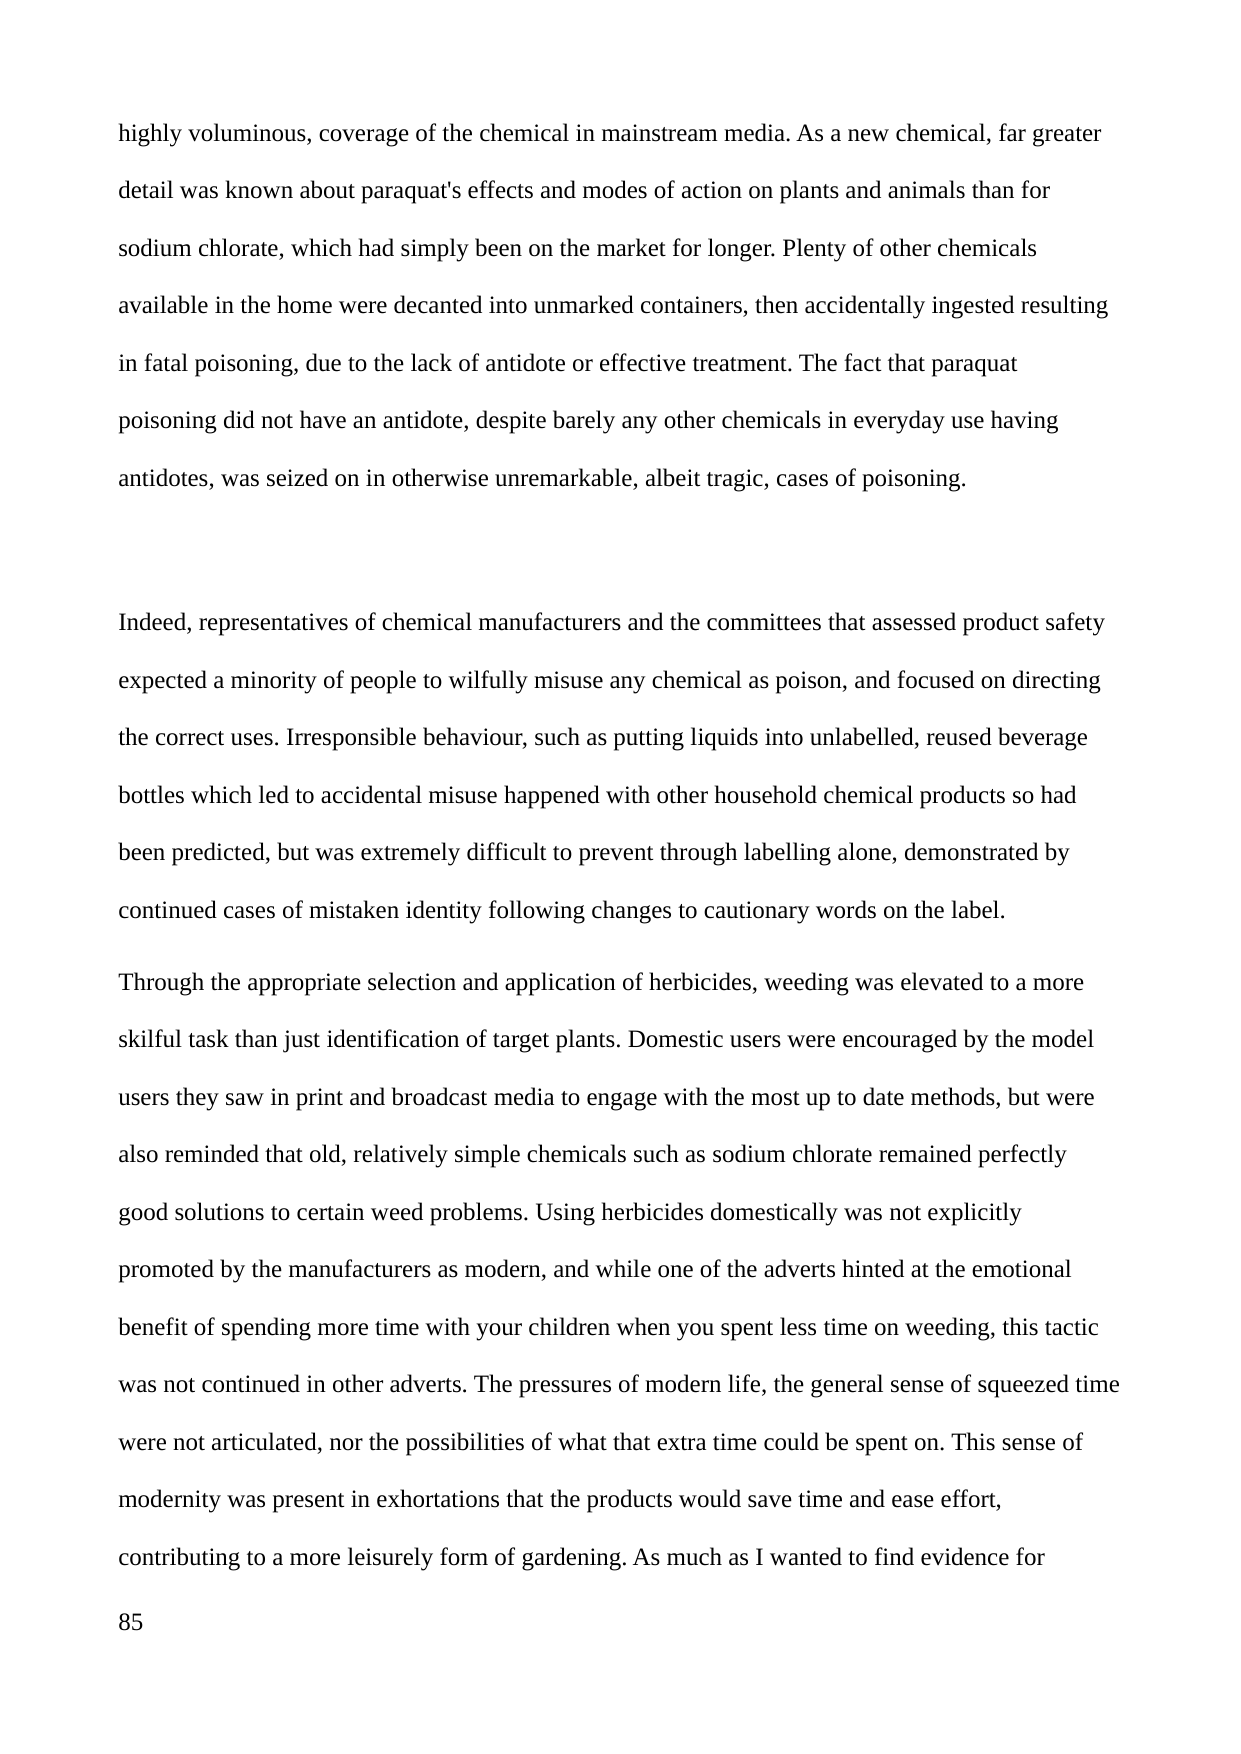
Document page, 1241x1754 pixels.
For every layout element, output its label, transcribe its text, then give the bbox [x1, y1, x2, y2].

text highly voluminous, coverage of the chemical in mainstream media. As a new chemical, far greater detail was known about paraquat's effects and modes of action on plants and animals than for sodium chlorate, which had simply been on the market for longer. Plenty of other chemicals available in the home were decanted into unmarked containers, then accidentally ingested resulting in fatal poisoning, due to the lack of antidote or effective treatment. The fact that paraquat poisoning did not have an antidote, despite barely any other chemicals in everyday use having antidotes, was seized on in otherwise unremarkable, albeit tragic, cases of poisoning. [118, 118, 1122, 492]
text Indeed, representatives of chemical manufacturers and the committees that assessed product safety expected a minority of people to wilfully misuse any chemical as poison, and focused on directing the correct uses. Irresponsible behaviour, such as putting liquids into unlabelled, reused beverage bottles which led to accidental misuse happened with other household chemical products so had been predicted, but was extremely difficult to prevent through labelling alone, demonstrated by continued cases of mistaken identity following changes to cautionary words on the label. [118, 607, 1122, 923]
text Through the appropriate selection and application of herbicides, weeding was elevated to a more skilful task than just identification of target plants. Domestic users were encouraged by the model users they saw in print and broadcast media to engage with the most up to date methods, but were also reminded that old, relatively simple chemicals such as sodium chlorate remained perfectly good solutions to certain weed problems. Using herbicides domestically was not explicitly promoted by the manufacturers as modern, and while one of the adverts hinted at the emotional benefit of spending more time with your children when you spent less time on weeding, this tactic was not continued in other adverts. The pressures of modern life, the general sense of squeezed time were not articulated, nor the possibilities of what that extra time could be spent on. This sense of modernity was present in exhortations that the products would save time and ease effort, contributing to a more leisurely form of gardening. As much as I wanted to find evidence for [118, 967, 1122, 1571]
